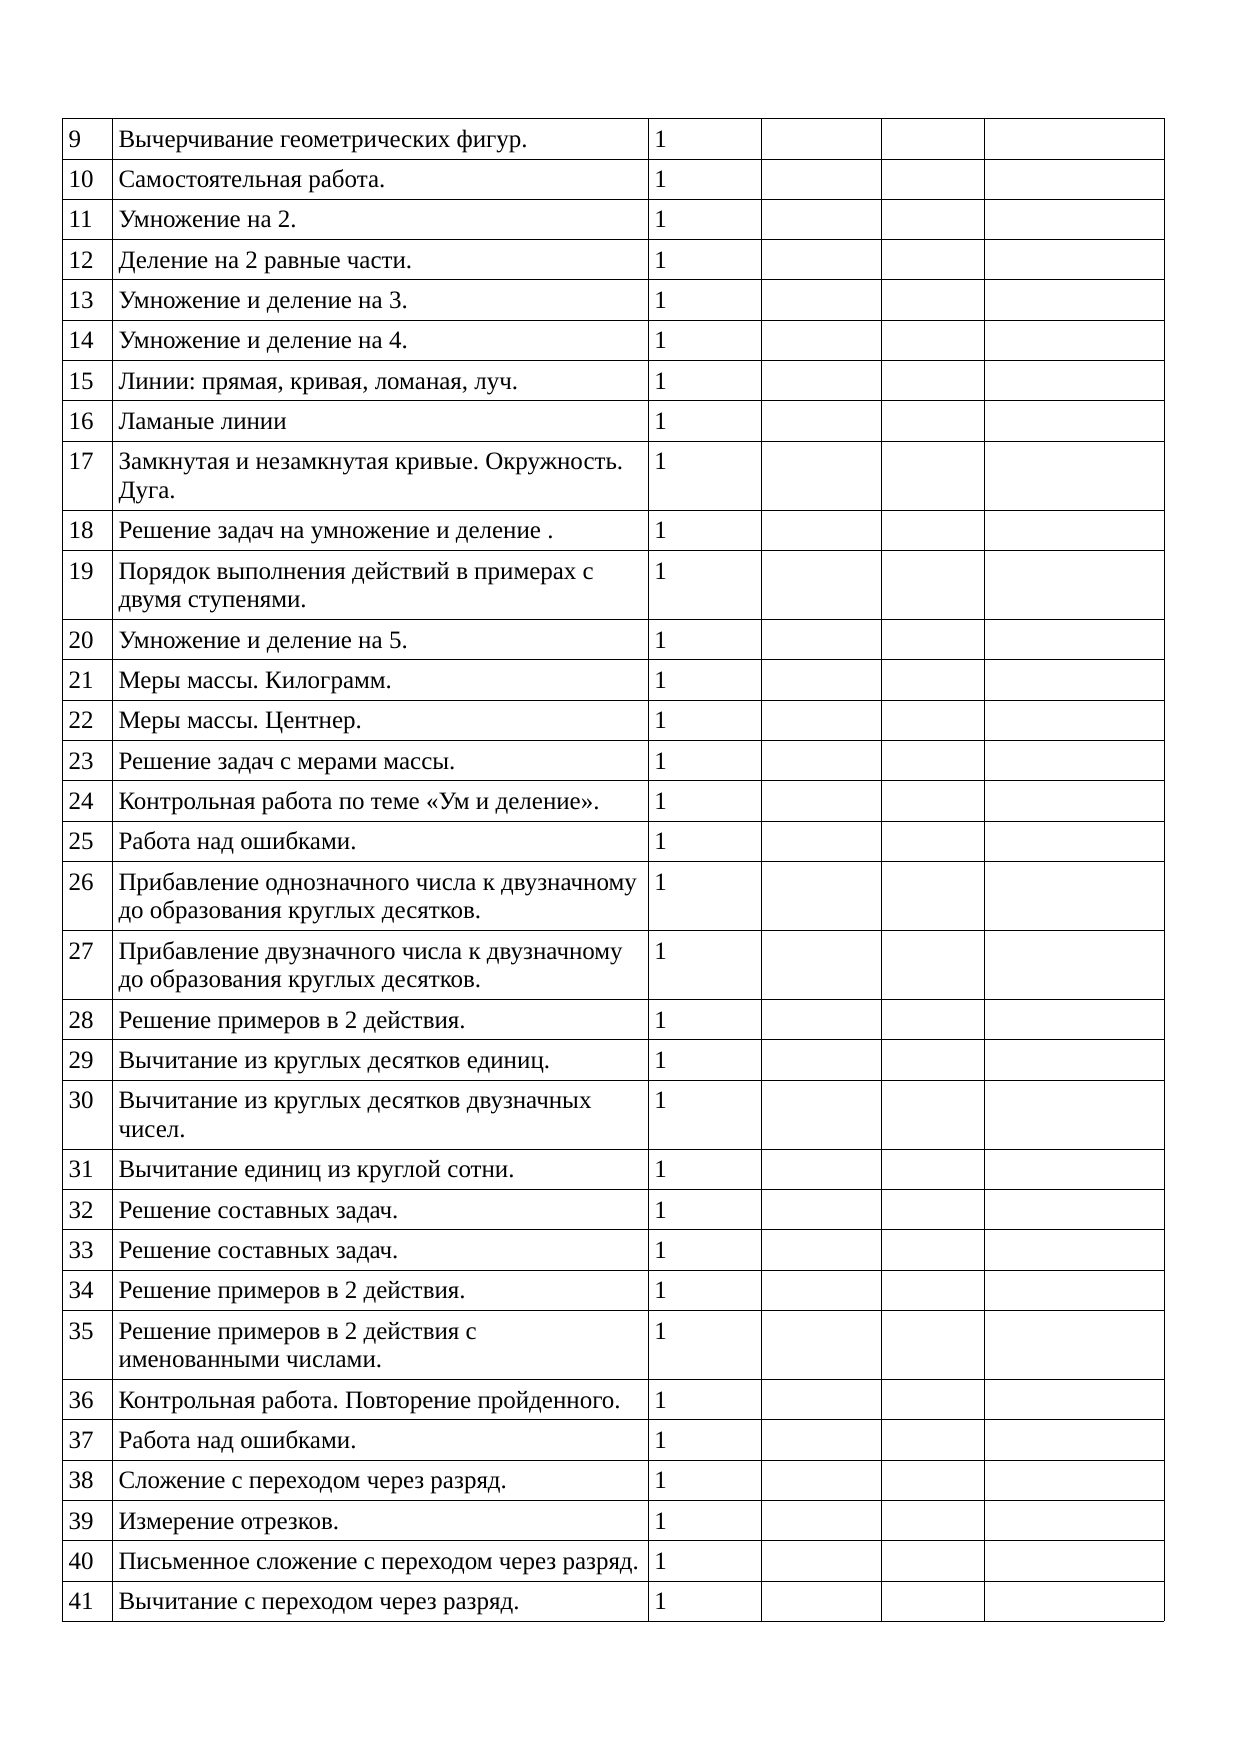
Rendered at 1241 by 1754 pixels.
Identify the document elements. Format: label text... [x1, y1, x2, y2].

table_cell [762, 620, 881, 659]
table_cell [985, 280, 1164, 320]
table_cell [762, 119, 881, 158]
table_cell 15 [63, 361, 112, 400]
table_cell [762, 781, 881, 821]
table_cell 21 [63, 660, 112, 700]
table_cell [762, 822, 881, 861]
table_cell 22 [63, 701, 112, 740]
table_cell 1 [649, 1150, 761, 1189]
table_cell [882, 321, 984, 360]
table_cell 1 [649, 1582, 761, 1621]
table_cell [985, 361, 1164, 400]
table_cell 1 [649, 240, 761, 279]
table_cell 40 [63, 1541, 112, 1581]
table_cell 1 [649, 1081, 761, 1149]
table_cell [985, 620, 1164, 659]
table_cell 11 [63, 200, 112, 239]
table_cell [882, 1040, 984, 1080]
table_cell [882, 620, 984, 659]
table_cell [985, 931, 1164, 999]
table_cell [882, 1541, 984, 1581]
table_cell 16 [63, 401, 112, 441]
table_cell [985, 1582, 1164, 1621]
table_cell [882, 1081, 984, 1149]
table_cell [882, 781, 984, 821]
table_cell [762, 1000, 881, 1039]
table_cell Умножение и деление на 3. [113, 280, 648, 320]
table_cell [985, 1541, 1164, 1581]
table_cell [882, 401, 984, 441]
table_cell Умножение и деление на 4. [113, 321, 648, 360]
table_cell [985, 442, 1164, 510]
table_cell 25 [63, 822, 112, 861]
table_cell Линии: прямая, кривая, ломаная, луч. [113, 361, 648, 400]
table_cell 41 [63, 1582, 112, 1621]
table_cell [882, 1271, 984, 1310]
table_cell 1 [649, 620, 761, 659]
table_cell 1 [649, 361, 761, 400]
table_cell Меры массы. Килограмм. [113, 660, 648, 700]
table_cell 1 [649, 321, 761, 360]
table_cell 10 [63, 160, 112, 199]
table_cell [985, 240, 1164, 279]
table_cell 30 [63, 1081, 112, 1149]
table_cell 9 [63, 119, 112, 158]
table_cell Самостоятельная работа. [113, 160, 648, 199]
table_cell Вычитание из круглых десятков единиц. [113, 1040, 648, 1080]
table_cell [762, 1230, 881, 1270]
table_cell [762, 551, 881, 619]
table_cell Контрольная работа. Повторение пройденного. [113, 1380, 648, 1419]
table_cell [985, 511, 1164, 550]
table_cell 1 [649, 1420, 761, 1460]
table_cell [882, 1420, 984, 1460]
table_cell [985, 160, 1164, 199]
table_cell 1 [649, 119, 761, 158]
table_cell [985, 401, 1164, 441]
table_cell 1 [649, 1190, 761, 1229]
table_cell [882, 361, 984, 400]
table_cell [762, 1311, 881, 1379]
table_cell [882, 1000, 984, 1039]
table_cell [882, 822, 984, 861]
table_cell [985, 321, 1164, 360]
table_cell 28 [63, 1000, 112, 1039]
table_cell Сложение с переходом через разряд. [113, 1461, 648, 1500]
table_cell Порядок выполнения действий в примерах с двумя ступенями. [113, 551, 648, 619]
table_cell 24 [63, 781, 112, 821]
table_cell 37 [63, 1420, 112, 1460]
table_cell Вычитание единиц из круглой сотни. [113, 1150, 648, 1189]
table_cell [882, 160, 984, 199]
table_cell 1 [649, 160, 761, 199]
table_cell 1 [649, 280, 761, 320]
table_cell [985, 200, 1164, 239]
table_cell Прибавление однозначного числа к двузначному до образования круглых десятков. [113, 862, 648, 930]
table_cell [762, 741, 881, 780]
table_cell 1 [649, 1461, 761, 1500]
table_cell [985, 1271, 1164, 1310]
table_cell 31 [63, 1150, 112, 1189]
table_cell Умножение и деление на 5. [113, 620, 648, 659]
table_cell [882, 1230, 984, 1270]
table_cell [882, 660, 984, 700]
table_cell [882, 511, 984, 550]
table_cell [762, 511, 881, 550]
table_cell 20 [63, 620, 112, 659]
table_cell 1 [649, 660, 761, 700]
table_cell 1 [649, 1271, 761, 1310]
table_cell [762, 1190, 881, 1229]
table_cell 1 [649, 1380, 761, 1419]
table_cell [882, 119, 984, 158]
table_cell [882, 701, 984, 740]
table_cell 39 [63, 1501, 112, 1540]
table_cell 1 [649, 822, 761, 861]
table_cell Решение примеров в 2 действия с именованными числами. [113, 1311, 648, 1379]
table_cell [762, 401, 881, 441]
table_cell [882, 862, 984, 930]
table_cell 1 [649, 1311, 761, 1379]
table_cell Решение составных задач. [113, 1230, 648, 1270]
table_cell [762, 1582, 881, 1621]
table_cell [762, 862, 881, 930]
table_cell 1 [649, 551, 761, 619]
table_cell 1 [649, 931, 761, 999]
table_cell [762, 1420, 881, 1460]
table_cell Письменное сложение с переходом через разряд. [113, 1541, 648, 1581]
table_cell [762, 931, 881, 999]
table_cell [762, 1271, 881, 1310]
table_cell [762, 442, 881, 510]
table_cell Решение составных задач. [113, 1190, 648, 1229]
table_cell Вычитание с переходом через разряд. [113, 1582, 648, 1621]
table_cell [985, 1190, 1164, 1229]
table_cell Вычерчивание геометрических фигур. [113, 119, 648, 158]
table_cell [762, 160, 881, 199]
table_cell [985, 551, 1164, 619]
table_cell Работа над ошибками. [113, 822, 648, 861]
table_cell [985, 781, 1164, 821]
table_cell [882, 1150, 984, 1189]
table_cell [985, 1501, 1164, 1540]
table_cell Прибавление двузначного числа к двузначному до образования круглых десятков. [113, 931, 648, 999]
table_cell 1 [649, 511, 761, 550]
table_cell 1 [649, 442, 761, 510]
table_cell Решение задач с мерами массы. [113, 741, 648, 780]
table_cell [985, 1230, 1164, 1270]
table_cell 1 [649, 862, 761, 930]
table_cell 12 [63, 240, 112, 279]
table_cell 1 [649, 1541, 761, 1581]
table_cell [985, 701, 1164, 740]
table_cell 36 [63, 1380, 112, 1419]
table_cell Деление на 2 равные части. [113, 240, 648, 279]
table_cell [762, 1040, 881, 1080]
table_cell [882, 1380, 984, 1419]
table_cell 18 [63, 511, 112, 550]
table_cell Работа над ошибками. [113, 1420, 648, 1460]
table_cell [882, 1190, 984, 1229]
table_cell [762, 200, 881, 239]
table_cell [882, 442, 984, 510]
table_cell Ламаные линии [113, 401, 648, 441]
table_cell [762, 361, 881, 400]
table_cell [762, 280, 881, 320]
table_cell [985, 1461, 1164, 1500]
table_cell [882, 1582, 984, 1621]
table_cell [762, 660, 881, 700]
table_cell Измерение отрезков. [113, 1501, 648, 1540]
table_cell [985, 660, 1164, 700]
table_cell [985, 1000, 1164, 1039]
table_cell 27 [63, 931, 112, 999]
table_cell 1 [649, 1230, 761, 1270]
table_cell 1 [649, 1501, 761, 1540]
table_cell 14 [63, 321, 112, 360]
table_cell [985, 741, 1164, 780]
table_cell [882, 1501, 984, 1540]
table_cell [762, 701, 881, 740]
table_cell [762, 1081, 881, 1149]
table_cell [985, 1311, 1164, 1379]
table_cell 1 [649, 741, 761, 780]
table_cell [762, 1461, 881, 1500]
table_cell [985, 119, 1164, 158]
table_cell 1 [649, 701, 761, 740]
table_cell Решение примеров в 2 действия. [113, 1271, 648, 1310]
table_cell [985, 1150, 1164, 1189]
table_cell [985, 862, 1164, 930]
table_cell [762, 1150, 881, 1189]
table_cell Решение задач на умножение и деление . [113, 511, 648, 550]
table_cell Вычитание из круглых десятков двузначных чисел. [113, 1081, 648, 1149]
table_cell [985, 822, 1164, 861]
table_cell 34 [63, 1271, 112, 1310]
table_cell [882, 200, 984, 239]
table_cell 17 [63, 442, 112, 510]
table_cell [882, 741, 984, 780]
table_cell [882, 551, 984, 619]
table_cell 13 [63, 280, 112, 320]
table_cell Умножение на 2. [113, 200, 648, 239]
table_cell [762, 321, 881, 360]
table_cell [882, 240, 984, 279]
table_cell 1 [649, 200, 761, 239]
table_cell [762, 1541, 881, 1581]
table_cell Замкнутая и незамкнутая кривые. Окружность. Дуга. [113, 442, 648, 510]
table_cell 1 [649, 1000, 761, 1039]
table_cell [762, 240, 881, 279]
table_cell [985, 1380, 1164, 1419]
table_cell [882, 280, 984, 320]
table_cell 29 [63, 1040, 112, 1080]
table_cell 1 [649, 401, 761, 441]
table_cell 33 [63, 1230, 112, 1270]
table_cell 32 [63, 1190, 112, 1229]
table_cell 38 [63, 1461, 112, 1500]
table_cell [762, 1501, 881, 1540]
table_cell Решение примеров в 2 действия. [113, 1000, 648, 1039]
table_cell [985, 1420, 1164, 1460]
table_cell 1 [649, 781, 761, 821]
table_cell [762, 1380, 881, 1419]
table_cell [882, 1461, 984, 1500]
table_cell [985, 1081, 1164, 1149]
table_cell Меры массы. Центнер. [113, 701, 648, 740]
table_cell [985, 1040, 1164, 1080]
table_cell 19 [63, 551, 112, 619]
table_cell 23 [63, 741, 112, 780]
table_cell [882, 1311, 984, 1379]
table_cell 26 [63, 862, 112, 930]
table_cell [882, 931, 984, 999]
table_cell 1 [649, 1040, 761, 1080]
table_cell Контрольная работа по теме «Ум и деление». [113, 781, 648, 821]
table_cell 35 [63, 1311, 112, 1379]
